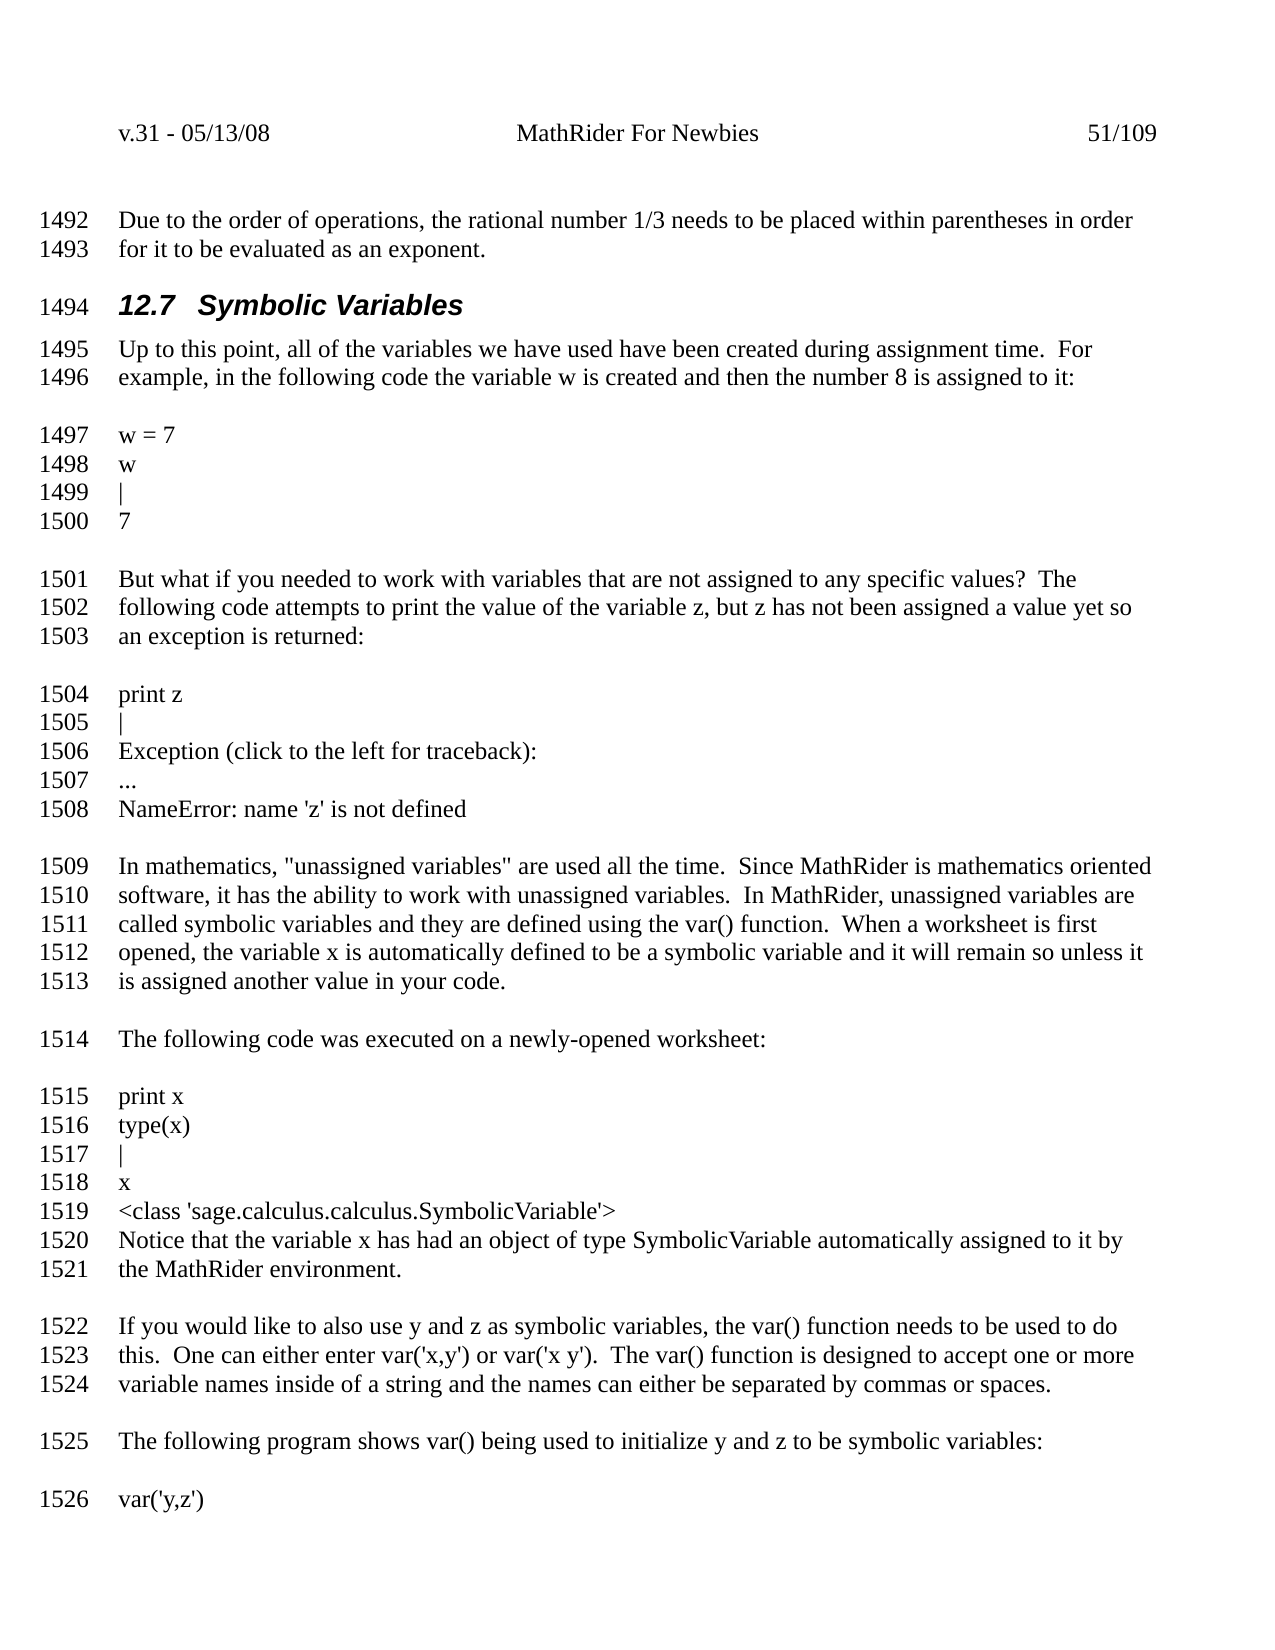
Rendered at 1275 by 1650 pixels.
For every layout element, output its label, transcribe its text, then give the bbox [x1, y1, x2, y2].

text Up to this point, all of the variables we have used have been created during assignment time. For example, in the following code the variable w is created and then the number 8 is assigned to it: [118, 334, 1157, 391]
text var('y,z') [118, 1484, 1157, 1512]
text 7 [118, 506, 1157, 535]
text Exception (click to the left for traceback): [118, 736, 1157, 765]
text NameError: name 'z' is not defined [118, 794, 1157, 822]
text print x [118, 1081, 1157, 1110]
text Due to the order of operations, the rational number 1/3 needs to be placed within parentheses in order for it to be evaluated as an exponent. [118, 205, 1157, 263]
text <class 'sage.calculus.calculus.SymbolicVariable'> [118, 1196, 1157, 1225]
text | [118, 477, 1157, 506]
text The following program shows var() being used to initialize y and z to be symbolic variables: [118, 1426, 1157, 1455]
text Notice that the variable x has had an object of type SymbolicVariable automatically assigned to it by the MathRider environment. [118, 1225, 1157, 1282]
text In mathematics, "unassigned variables" are used all the time. Since MathRider is mathematics oriented software, it has the ability to work with unassigned variables. In MathRider, unassigned variables are called symbolic variables and they are defined using the var() function. When a worksheet is first opened, the variable x is automatically defined to be a symbolic variable and it will remain so unless it is assigned another value in your code. [118, 851, 1157, 995]
text | [118, 707, 1157, 736]
subtitle Symbolic Variables [118, 288, 1157, 321]
text But what if you needed to work with variables that are not assigned to any specific values? The following code attempts to print the value of the variable z, but z has not been assigned a value yet so an exception is returned: [118, 564, 1157, 650]
text | [118, 1139, 1157, 1167]
text ... [118, 765, 1157, 794]
text w [118, 449, 1157, 477]
text type(x) [118, 1110, 1157, 1139]
text The following code was executed on a newly-opened worksheet: [118, 1024, 1157, 1052]
text If you would like to also use y and z as symbolic variables, the var() function needs to be used to do this. One can either enter var('x,y') or var('x y'). The var() function is designed to accept one or more variable names inside of a string and the names can either be separated by commas or spaces. [118, 1311, 1157, 1397]
text print z [118, 679, 1157, 707]
text x [118, 1167, 1157, 1196]
text w = 7 [118, 420, 1157, 449]
